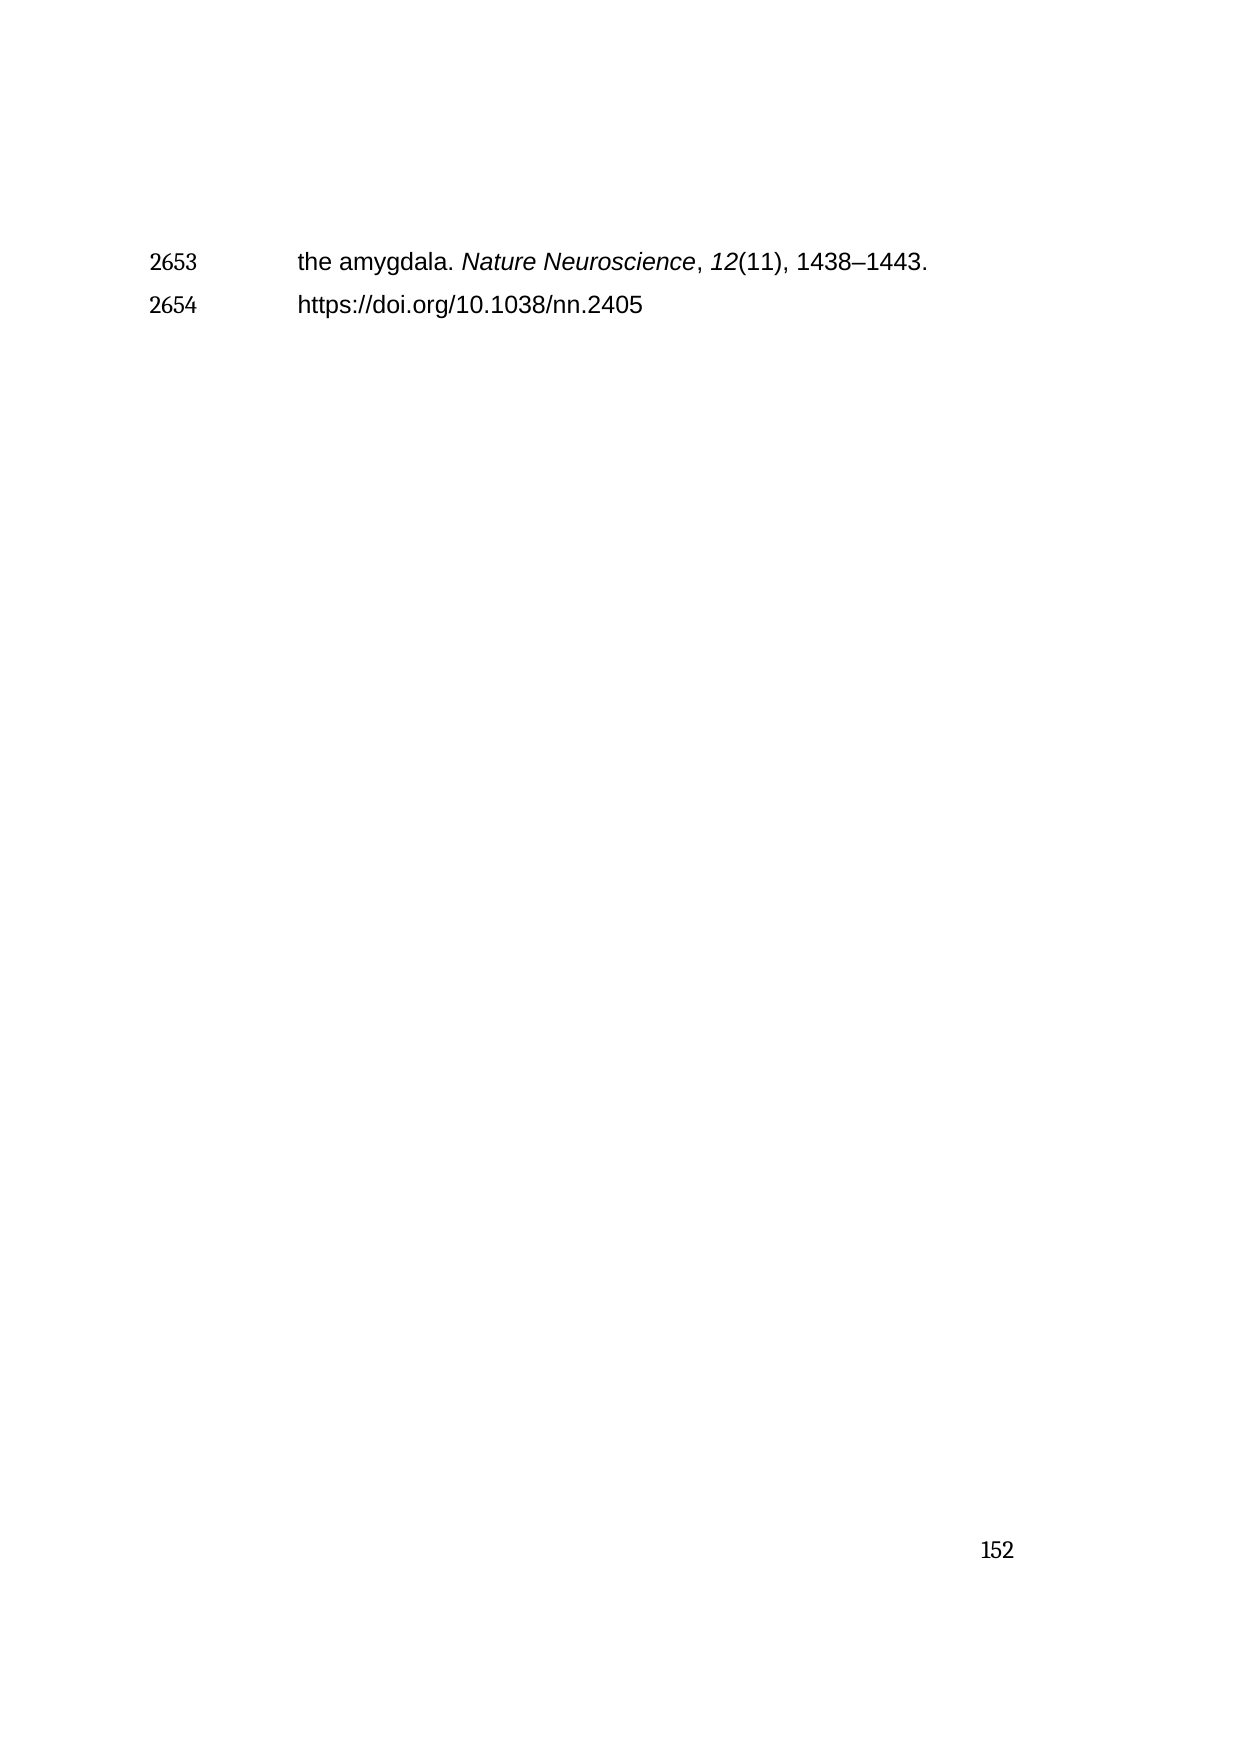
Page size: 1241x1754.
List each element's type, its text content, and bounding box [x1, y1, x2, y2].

text the amygdala. Nature Neuroscience, 12(11), 1438–1443. https://doi.org/10.1038/nn.2405 [226, 247, 1014, 319]
